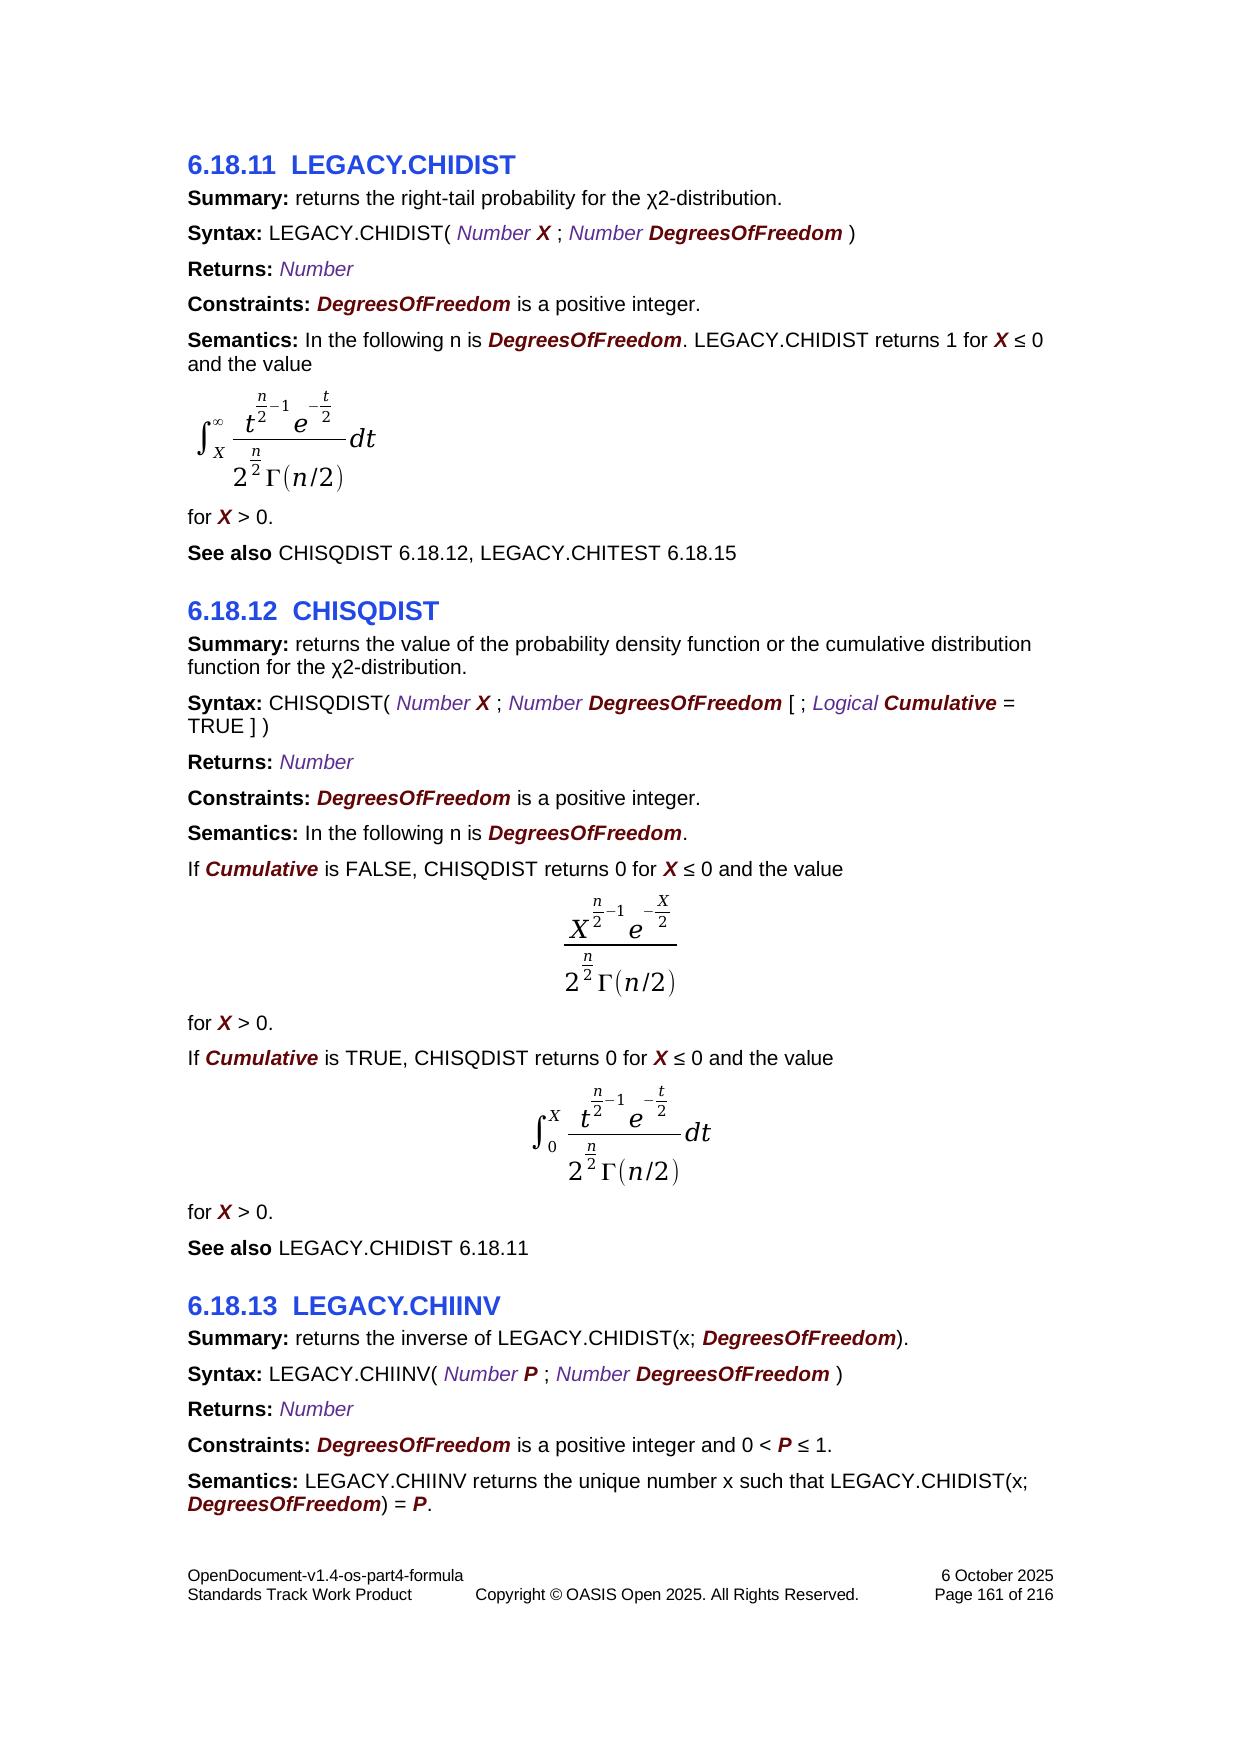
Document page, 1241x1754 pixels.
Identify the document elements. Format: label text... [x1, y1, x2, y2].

text Syntax: LEGACY.CHIINV( Number P ; Number DegreesOfFreedom ) [187, 1362, 1053, 1386]
text Summary: returns the inverse of LEGACY.CHIDIST(x; DegreesOfFreedom). [187, 1327, 1053, 1350]
text for X > 0. [187, 1200, 1053, 1224]
text Returns: Number [187, 750, 1053, 774]
text Summary: returns the value of the probability density function or the cumulative distribution function for the χ2-distribution. [187, 632, 1053, 679]
text Constraints: DegreesOfFreedom is a positive integer. [187, 786, 1053, 809]
text If Cumulative is TRUE, CHISQDIST returns 0 for X ≤ 0 and the value [187, 1047, 1053, 1070]
text Semantics: In the following n is DegreesOfFreedom. LEGACY.CHIDIST returns 1 for X ≤ 0 and the value [187, 328, 1053, 376]
text Semantics: LEGACY.CHIINV returns the unique number x such that LEGACY.CHIDIST(x; DegreesOfFreedom) = P. [187, 1469, 1053, 1516]
text Syntax: LEGACY.CHIDIST( Number X ; Number DegreesOfFreedom ) [187, 222, 1053, 245]
text for X > 0. [187, 506, 1053, 529]
text See also CHISQDIST 6.18.12, LEGACY.CHITEST 6.18.15 [187, 541, 1053, 565]
subtitle CHISQDIST [187, 596, 1053, 626]
text Constraints: DegreesOfFreedom is a positive integer and 0 < P ≤ 1. [187, 1433, 1053, 1457]
text Constraints: DegreesOfFreedom is a positive integer. [187, 293, 1053, 316]
text Summary: returns the right-tail probability for the χ2-distribution. [187, 186, 1053, 209]
text Syntax: CHISQDIST( Number X ; Number DegreesOfFreedom [ ; Logical Cumulative = TRUE ] ) [187, 691, 1053, 738]
text If Cumulative is FALSE, CHISQDIST returns 0 for X ≤ 0 and the value [187, 857, 1053, 881]
text Returns: Number [187, 1398, 1053, 1421]
subtitle LEGACY.CHIINV [187, 1291, 1053, 1321]
text See also LEGACY.CHIDIST 6.18.11 [187, 1236, 1053, 1259]
subtitle LEGACY.CHIDIST [187, 150, 1053, 180]
text for X > 0. [187, 1011, 1053, 1034]
text Returns: Number [187, 257, 1053, 281]
text Semantics: In the following n is DegreesOfFreedom. [187, 822, 1053, 845]
